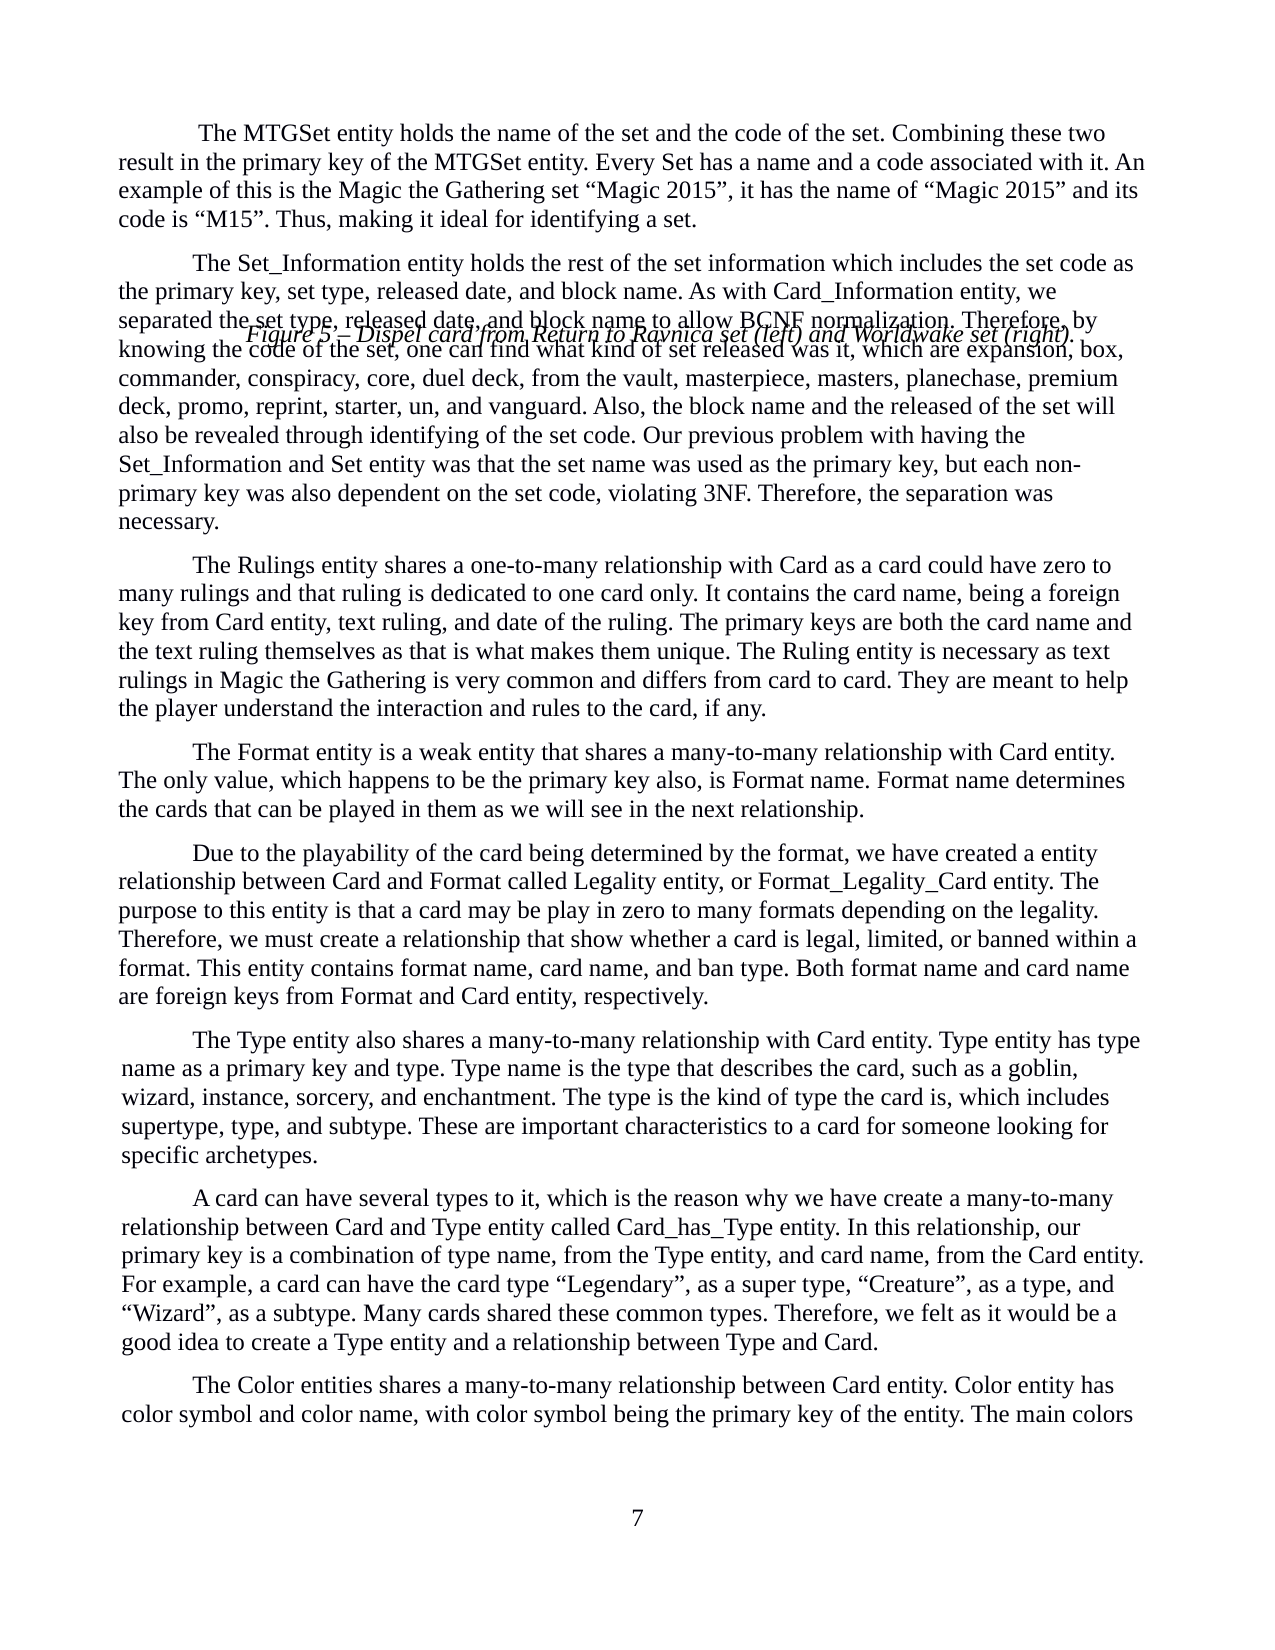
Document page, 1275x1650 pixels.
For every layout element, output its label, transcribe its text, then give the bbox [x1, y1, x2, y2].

text The Type entity also shares a many-to-many relationship with Card entity. Type entity has type name as a primary key and type. Type name is the type that describes the card, such as a goblin, wizard, instance, sorcery, and enchantment. The type is the kind of type the card is, which includes supertype, type, and subtype. These are important characteristics to a card for someone looking for specific archetypes. [121, 1025, 1157, 1168]
text The Rulings entity shares a one-to-many relationship with Card as a card could have zero to many rulings and that ruling is dedicated to one card only. It contains the card name, being a foreign key from Card entity, text ruling, and date of the ruling. The primary keys are both the card name and the text ruling themselves as that is what makes them unique. The Ruling entity is necessary as text rulings in Magic the Gathering is very common and differs from card to card. They are meant to help the player understand the interaction and rules to the card, if any. [118, 550, 1157, 722]
text The Format entity is a weak entity that shares a many-to-many relationship with Card entity. The only value, which happens to be the primary key also, is Format name. Format name determines the cards that can be played in them as we will see in the next relationship. [118, 737, 1157, 823]
text The MTGSet entity holds the name of the set and the code of the set. Combining these two result in the primary key of the MTGSet entity. Every Set has a name and a code associated with it. An example of this is the Magic the Gathering set “Magic 2015”, it has the name of “Magic 2015” and its code is “M15”. Thus, making it ideal for identifying a set. [118, 118, 1157, 233]
text The Color entities shares a many-to-many relationship between Card entity. Color entity has color symbol and color name, with color symbol being the primary key of the entity. The main colors [121, 1370, 1157, 1428]
text A card can have several types to it, which is the reason why we have create a many-to-many relationship between Card and Type entity called Card_has_Type entity. In this relationship, our primary key is a combination of type name, from the Type entity, and card name, from the Card entity. For example, a card can have the card type “Legendary”, as a super type, “Creature”, as a type, and “Wizard”, as a subtype. Many cards shared these common types. Therefore, we felt as it would be a good idea to create a Type entity and a relationship between Type and Card. [121, 1183, 1157, 1356]
text Due to the playability of the card being determined by the format, we have created a entity relationship between Card and Format called Legality entity, or Format_Legality_Card entity. The purpose to this entity is that a card may be play in zero to many formats depending on the legality. Therefore, we must create a relationship that show whether a card is legal, limited, or banned within a format. This entity contains format name, card name, and ban type. Both format name and card name are foreign keys from Format and Card entity, respectively. [118, 838, 1157, 1010]
text The Set_Information entity holds the rest of the set information which includes the set code as the primary key, set type, released date, and block name. As with Card_Information entity, we separated the set type, released date, and block name to allow BCNF normalization. Therefore, by knowing the code of the set, one can find what kind of set released was it, which are expansion, box, commander, conspiracy, core, duel deck, from the vault, masterpiece, masters, planechase, premium deck, promo, reprint, starter, un, and vanguard. Also, the block name and the released of the set will also be revealed through identifying of the set code. Our previous problem with having the Set_Information and Set entity was that the set name was used as the primary key, but each non-primary key was also dependent on the set code, violating 3NF. Therefore, the separation was necessary. [118, 248, 1157, 535]
